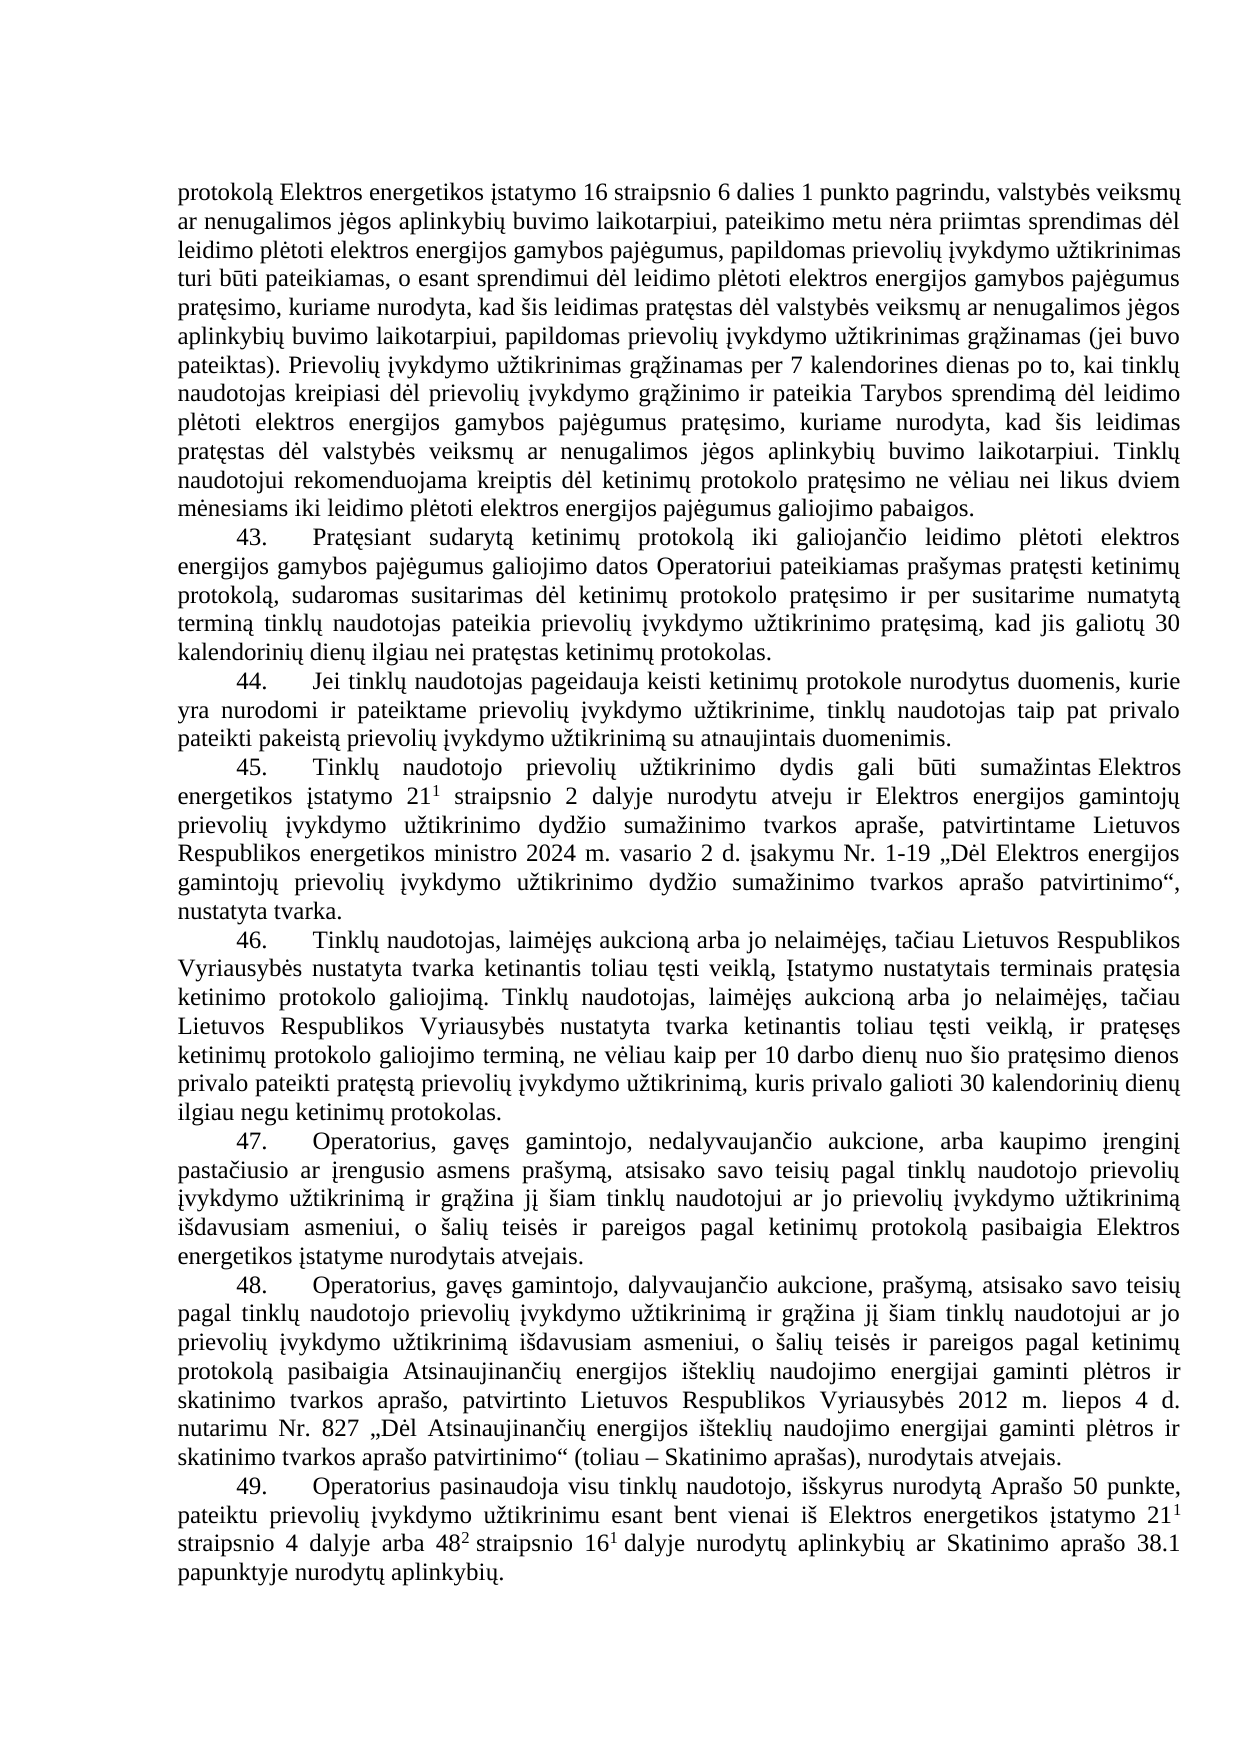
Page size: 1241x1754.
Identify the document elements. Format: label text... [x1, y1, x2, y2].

text 49. Operatorius pasinaudoja visu tinklų naudotojo, išskyrus nurodytą Aprašo ‎50 punkte, pateiktu prievolių įvykdymo užtikrinimu esant bent vienai iš Elektros energetikos įstatymo 211 straipsnio 4 dalyje arba 482 straipsnio 161 dalyje nurodytų aplinkybių ar Skatinimo aprašo 38.1 papunktyje nurodytų aplinkybių. [177, 1471, 1181, 1586]
text 45. Tinklų naudotojo prievolių užtikrinimo dydis gali būti sumažintas Elektros energetikos įstatymo 211 straipsnio 2 dalyje nurodytu atveju ir Elektros energijos gamintojų prievolių įvykdymo užtikrinimo dydžio sumažinimo tvarkos apraše, patvirtintame Lietuvos Respublikos energetikos ministro 2024 m. vasario 2 d. įsakymu Nr. 1-19 „Dėl Elektros energijos gamintojų prievolių įvykdymo užtikrinimo dydžio sumažinimo tvarkos aprašo patvirtinimo“, nustatyta tvarka. [177, 752, 1181, 925]
text 43. Pratęsiant sudarytą ketinimų protokolą iki galiojančio leidimo plėtoti elektros energijos gamybos pajėgumus galiojimo datos Operatoriui pateikiamas prašymas pratęsti ketinimų protokolą, sudaromas susitarimas dėl ketinimų protokolo pratęsimo ir per susitarime numatytą terminą tinklų naudotojas pateikia prievolių įvykdymo užtikrinimo pratęsimą, kad jis galiotų 30 kalendorinių dienų ilgiau nei pratęstas ketinimų protokolas. [177, 522, 1181, 666]
text 46. Tinklų naudotojas, laimėjęs aukcioną arba jo nelaimėjęs, tačiau Lietuvos Respublikos Vyriausybės nustatyta tvarka ketinantis toliau tęsti veiklą, Įstatymo nustatytais terminais pratęsia ketinimo protokolo galiojimą. Tinklų naudotojas, laimėjęs aukcioną arba jo nelaimėjęs, tačiau Lietuvos Respublikos Vyriausybės nustatyta tvarka ketinantis toliau tęsti veiklą, ir pratęsęs ketinimų protokolo galiojimo terminą, ne vėliau kaip per 10 darbo dienų nuo šio pratęsimo dienos privalo pateikti pratęstą prievolių įvykdymo užtikrinimą, kuris privalo galioti 30 kalendorinių dienų ilgiau negu ketinimų protokolas. [177, 925, 1181, 1126]
text 48. Operatorius, gavęs gamintojo, dalyvaujančio aukcione, prašymą, atsisako savo teisių pagal tinklų naudotojo prievolių įvykdymo užtikrinimą ir grąžina jį šiam tinklų naudotojui ar jo prievolių įvykdymo užtikrinimą išdavusiam asmeniui, o šalių teisės ir pareigos pagal ketinimų protokolą pasibaigia Atsinaujinančių energijos išteklių naudojimo energijai gaminti plėtros ir skatinimo tvarkos aprašo, patvirtinto Lietuvos Respublikos Vyriausybės 2012 m. liepos 4 d. nutarimu Nr. 827 „Dėl Atsinaujinančių energijos išteklių naudojimo energijai gaminti plėtros ir skatinimo tvarkos aprašo patvirtinimo“ (toliau – Skatinimo aprašas), nurodytais atvejais. [177, 1270, 1181, 1471]
text 47. Operatorius, gavęs gamintojo, nedalyvaujančio aukcione, arba kaupimo įrenginį pastačiusio ar įrengusio asmens prašymą, atsisako savo teisių pagal tinklų naudotojo prievolių įvykdymo užtikrinimą ir grąžina jį šiam tinklų naudotojui ar jo prievolių įvykdymo užtikrinimą išdavusiam asmeniui, o šalių teisės ir pareigos pagal ketinimų protokolą pasibaigia Elektros energetikos įstatyme nurodytais atvejais. [177, 1126, 1181, 1270]
text protokolą Elektros energetikos įstatymo 16 straipsnio 6 dalies 1 punkto pagrindu, valstybės veiksmų ar nenugalimos jėgos aplinkybių buvimo laikotarpiui, pateikimo metu nėra priimtas sprendimas dėl leidimo plėtoti elektros energijos gamybos pajėgumus, papildomas prievolių įvykdymo užtikrinimas turi būti pateikiamas, o esant sprendimui dėl leidimo plėtoti elektros energijos gamybos pajėgumus pratęsimo, kuriame nurodyta, kad šis leidimas pratęstas dėl valstybės veiksmų ar nenugalimos jėgos aplinkybių buvimo laikotarpiui, papildomas prievolių įvykdymo užtikrinimas grąžinamas (jei buvo pateiktas). Prievolių įvykdymo užtikrinimas grąžinamas per 7 kalendorines dienas po to, kai tinklų naudotojas kreipiasi dėl prievolių įvykdymo grąžinimo ir pateikia Tarybos sprendimą dėl leidimo plėtoti elektros energijos gamybos pajėgumus pratęsimo, kuriame nurodyta, kad šis leidimas pratęstas dėl valstybės veiksmų ar nenugalimos jėgos aplinkybių buvimo laikotarpiui. Tinklų naudotojui rekomenduojama kreiptis dėl ketinimų protokolo pratęsimo ne vėliau nei likus dviem mėnesiams iki leidimo plėtoti elektros energijos pajėgumus galiojimo pabaigos. [177, 177, 1181, 522]
text 44. Jei tinklų naudotojas pageidauja keisti ketinimų protokole nurodytus duomenis, kurie yra nurodomi ir pateiktame prievolių įvykdymo užtikrinime, tinklų naudotojas taip pat privalo pateikti pakeistą prievolių įvykdymo užtikrinimą su atnaujintais duomenimis. [177, 666, 1181, 752]
